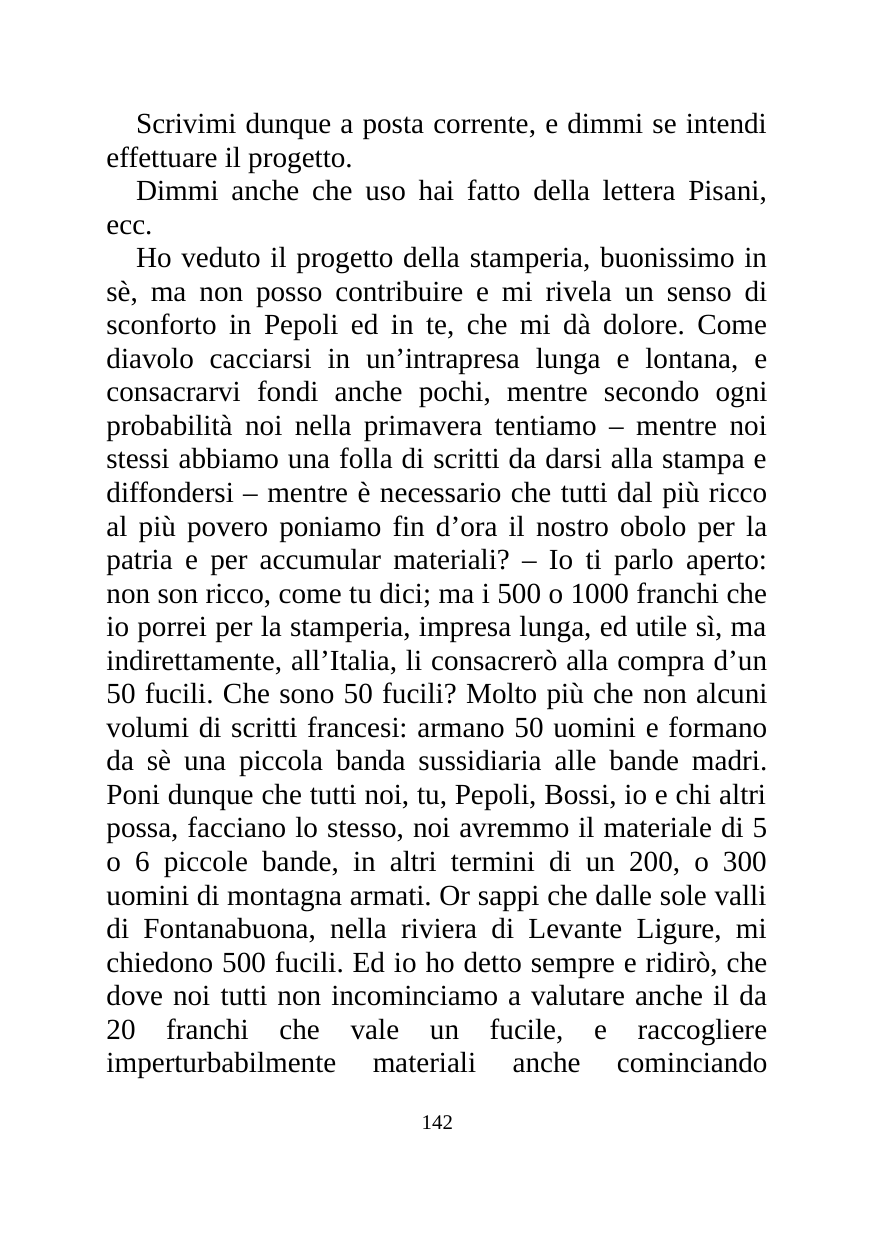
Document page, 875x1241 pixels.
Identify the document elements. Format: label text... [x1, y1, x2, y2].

text Dimmi anche che uso hai fatto della lettera Pisani, ecc. [106, 173, 768, 240]
text Ho veduto il progetto della stamperia, buonissimo in sè, ma non posso contribuire e mi rivela un senso di sconforto in Pepoli ed in te, che mi dà dolore. Come diavolo cacciarsi in un’intrapresa lunga e lontana, e consacrarvi fondi anche pochi, mentre secondo ogni probabilità noi nella primavera tentiamo – mentre noi stessi abbiamo una folla di scritti da darsi alla stampa e diffondersi – mentre è necessario che tutti dal più ricco al più povero poniamo fin d’ora il nostro obolo per la patria e per accumular materiali? – Io ti parlo aperto: non son ricco, come tu dici; ma i 500 o 1000 franchi che io porrei per la stamperia, impresa lunga, ed utile sì, ma indirettamente, all’Italia, li consacrerò alla compra d’un 50 fucili. Che sono 50 fucili? Molto più che non alcuni volumi di scritti francesi: armano 50 uomini e formano da sè una piccola banda sussidiaria alle bande madri. Poni dunque che tutti noi, tu, Pepoli, Bossi, io e chi altri possa, facciano lo stesso, noi avremmo il materiale di 5 o 6 piccole bande, in altri termini di un 200, o 300 uomini di montagna armati. Or sappi che dalle sole valli di Fontanabuona, nella riviera di Levante Ligure, mi chiedono 500 fucili. Ed io ho detto sempre e ridirò, che dove noi tutti non incominciamo a valutare anche il da 20 franchi che vale un fucile, e raccogliere imperturbabilmente materiali anche cominciando [106, 240, 768, 1079]
text Scrivimi dunque a posta corrente, e dimmi se intendi effettuare il progetto. [106, 106, 768, 173]
